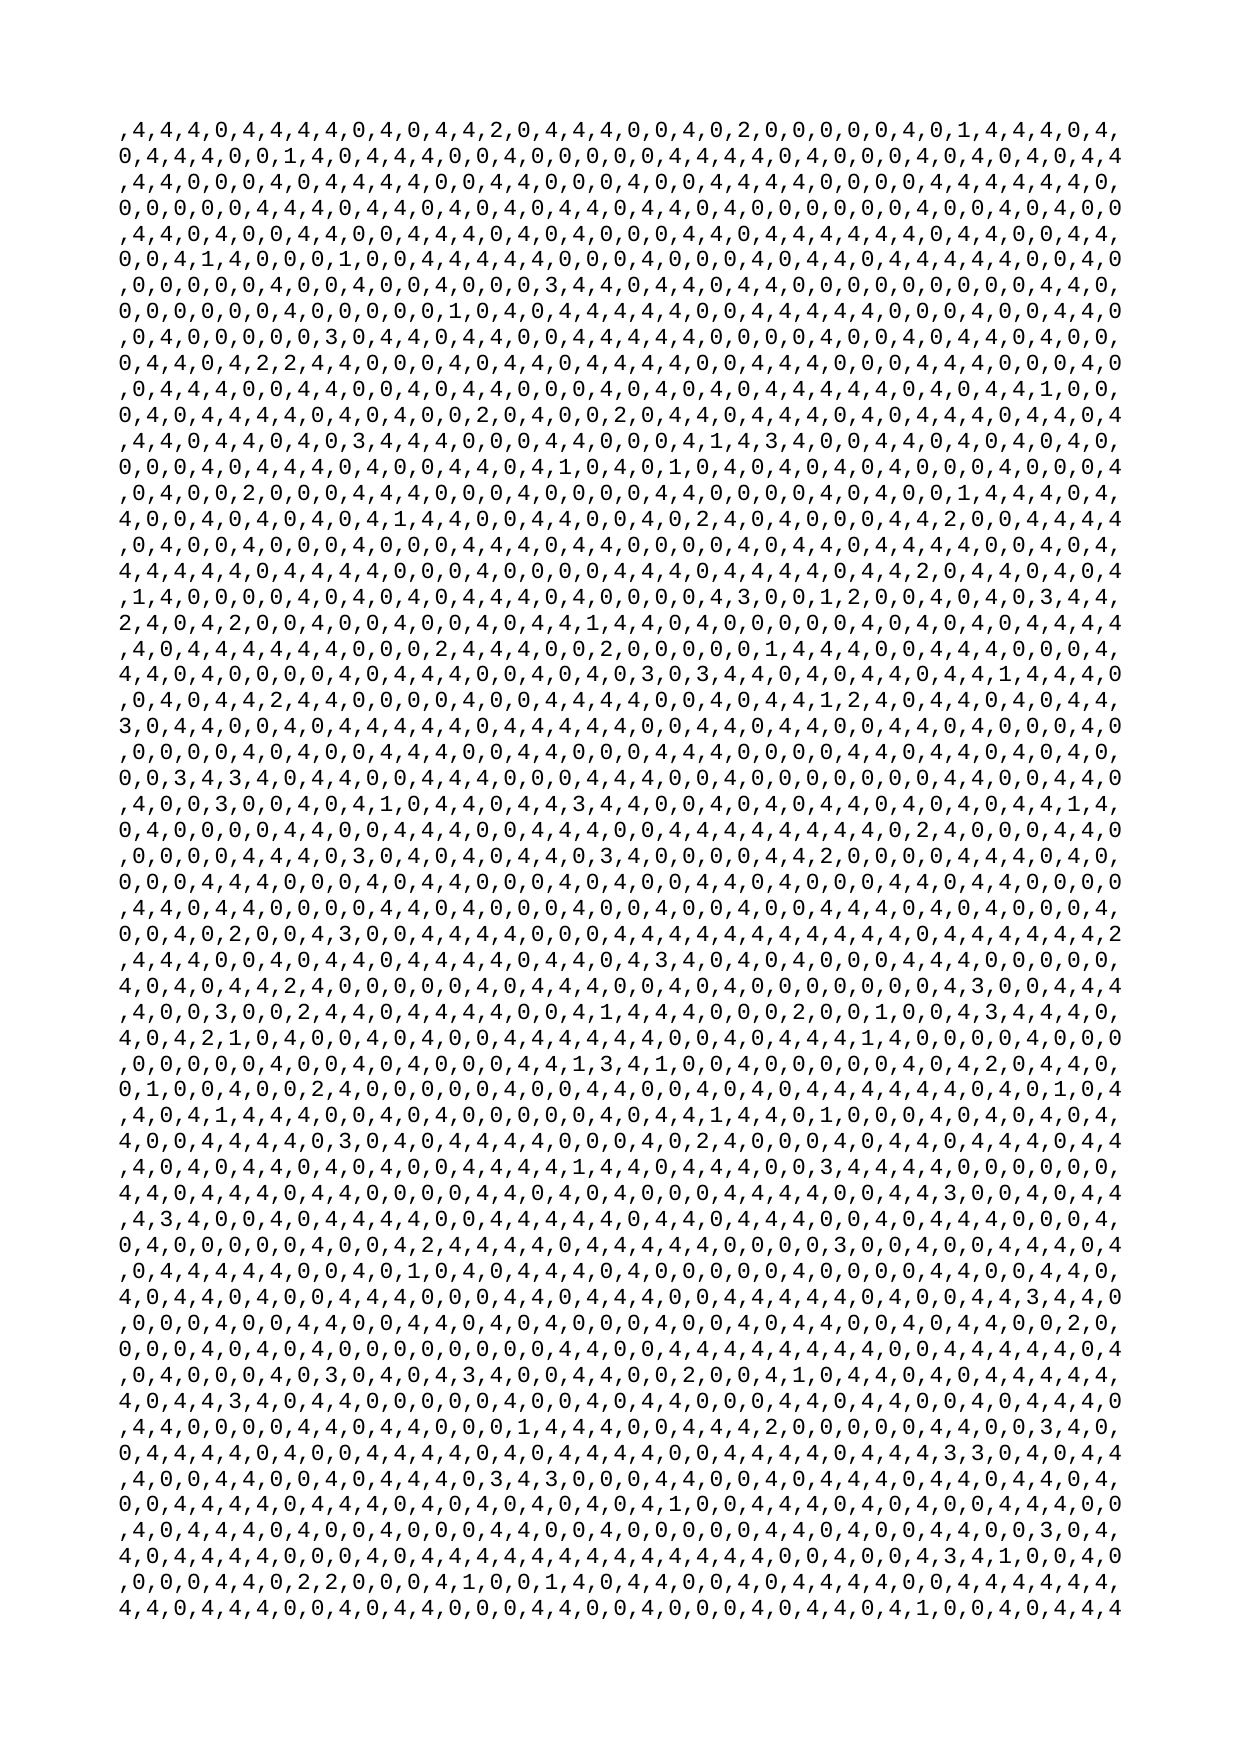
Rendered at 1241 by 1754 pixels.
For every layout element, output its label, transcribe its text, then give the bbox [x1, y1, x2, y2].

text ,4,4,4,0,4,4,4,4,0,4,0,4,4,2,0,4,4,4,0,0,4,0,2,0,0,0,0,0,4,0,1,4,4,4,0,4,0,4,4,4,0,0,1,4,0,4,4,4,0,0,4,0,0,0,0,0,4,4,4,4,0,4,0,0,0,4,0,4,0,4,0,4,4,4,4,0,0,0,4,0,4,4,4,4,0,0,4,4,0,0,0,4,0,0,4,4,4,4,0,0,0,0,4,4,4,4,4,4,0,0,0,0,0,0,4,4,4,0,4,4,0,4,0,4,0,4,4,0,4,4,0,4,0,0,0,0,0,0,4,0,0,4,0,4,0,0,4,4,0,4,0,0,4,4,0,0,4,4,4,0,4,0,4,0,0,0,4,4,0,4,4,4,4,4,4,0,4,4,0,0,4,4,0,0,4,1,4,0,0,0,1,0,0,4,4,4,4,4,0,0,0,4,0,0,0,4,0,4,4,0,4,4,4,4,4,0,0,4,0,0,0,0,0,0,4,0,0,4,0,0,4,0,0,0,3,4,4,0,4,4,0,4,4,0,0,0,0,0,0,0,0,0,4,4,0,0,0,0,0,0,0,4,0,0,0,0,0,1,0,4,0,4,4,4,4,4,0,0,4,4,4,4,4,0,0,0,4,0,0,4,4,0,0,4,0,0,0,0,0,3,0,4,4,0,4,4,0,0,4,4,4,4,4,0,0,0,0,4,0,0,4,0,4,4,0,4,0,0,0,4,4,0,4,2,2,4,4,0,0,0,4,0,4,4,0,4,4,4,4,0,0,4,4,4,0,0,0,4,4,4,0,0,0,4,0,0,4,4,4,0,0,4,4,0,0,4,0,4,4,0,0,0,4,0,4,0,4,0,4,4,4,4,4,0,4,0,4,4,1,0,0,0,4,0,4,4,4,4,0,4,0,4,0,0,2,0,4,0,0,2,0,4,4,0,4,4,4,0,4,0,4,4,4,0,4,4,0,4,4,4,0,4,4,0,4,0,3,4,4,4,0,0,0,4,4,0,0,0,4,1,4,3,4,0,0,4,4,0,4,0,4,0,4,0,0,0,0,4,0,4,4,4,0,4,0,0,4,4,0,4,1,0,4,0,1,0,4,0,4,0,4,0,4,0,0,0,4,0,0,0,4,0,4,0,0,2,0,0,0,4,4,4,0,0,0,4,0,0,0,0,4,4,0,0,0,0,4,0,4,0,0,1,4,4,4,0,4,4,0,0,4,0,4,0,4,0,4,1,4,4,0,0,4,4,0,0,4,0,2,4,0,4,0,0,0,4,4,2,0,0,4,4,4,4,0,4,0,0,4,0,0,0,4,0,0,0,4,4,4,0,4,4,0,0,0,0,4,0,4,4,0,4,4,4,4,0,0,4,0,4,4,4,4,4,4,0,4,4,4,4,0,0,0,4,0,0,0,0,4,4,4,0,4,4,4,4,0,4,4,2,0,4,4,0,4,0,4,1,4,0,0,0,0,4,0,4,0,4,0,4,4,4,0,4,0,0,0,0,4,3,0,0,1,2,0,0,4,0,4,0,3,4,4,2,4,0,4,2,0,0,4,0,0,4,0,0,4,0,4,4,1,4,4,0,4,0,0,0,0,0,4,0,4,0,4,0,4,4,4,4,4,0,4,4,4,4,4,4,0,0,0,2,4,4,4,0,0,2,0,0,0,0,0,1,4,4,4,0,0,4,4,4,0,0,0,4,4,4,0,4,0,0,0,0,4,0,4,4,4,0,0,4,0,4,0,3,0,3,4,4,0,4,0,4,4,0,4,4,1,4,4,4,0,0,4,0,4,4,2,4,4,0,0,0,0,4,0,0,4,4,4,4,0,0,4,0,4,4,1,2,4,0,4,4,0,4,0,4,4,3,0,4,4,0,0,4,0,4,4,4,4,4,0,4,4,4,4,4,0,0,4,4,0,4,4,0,0,4,4,0,4,0,0,0,4,0,0,0,0,0,4,0,4,0,0,4,4,4,0,0,4,4,0,0,0,4,4,4,0,0,0,0,4,4,0,4,4,0,4,0,4,0,0,0,3,4,3,4,0,4,4,0,0,4,4,4,0,0,0,4,4,4,0,0,4,0,0,0,0,0,0,0,4,4,0,0,4,4,0,4,0,0,3,0,0,4,0,4,1,0,4,4,0,4,4,3,4,4,0,0,4,0,4,0,4,4,0,4,0,4,0,4,4,1,4,0,4,0,0,0,0,4,4,0,0,4,4,4,0,0,4,4,4,0,0,4,4,4,4,4,4,4,4,0,2,4,0,0,0,4,4,0,0,0,0,0,4,4,4,0,3,0,4,0,4,0,4,4,0,3,4,0,0,0,0,4,4,2,0,0,0,0,4,4,4,0,4,0,0,0,0,4,4,4,0,0,0,4,0,4,4,0,0,0,4,0,4,0,0,4,4,0,4,0,0,0,4,4,0,4,4,0,0,0,0,4,4,0,4,4,0,0,0,0,4,4,0,4,0,0,0,4,0,0,4,0,0,4,0,0,4,4,4,0,4,0,4,0,0,0,4,0,0,4,0,2,0,0,4,3,0,0,4,4,4,4,0,0,0,4,4,4,4,4,4,4,4,4,4,4,0,4,4,4,4,4,4,2,4,4,4,0,0,4,0,4,4,0,4,4,4,4,0,4,4,0,4,3,4,0,4,0,4,0,0,0,4,4,4,0,0,0,0,0,4,0,4,0,4,4,2,4,0,0,0,0,0,4,0,4,4,4,0,0,4,0,4,0,0,0,0,0,0,0,4,3,0,0,4,4,4,4,0,0,3,0,0,2,4,4,0,4,4,4,4,0,0,4,1,4,4,4,0,0,0,2,0,0,1,0,0,4,3,4,4,4,0,4,0,4,2,1,0,4,0,0,4,0,4,0,0,4,4,4,4,4,4,0,0,4,0,4,4,4,1,4,0,0,0,0,4,0,0,0,0,0,0,0,0,4,0,0,4,0,4,0,0,0,4,4,1,3,4,1,0,0,4,0,0,0,0,0,4,0,4,2,0,4,4,0,0,1,0,0,4,0,0,2,4,0,0,0,0,0,4,0,0,4,4,0,0,4,0,4,0,4,4,4,4,4,4,0,4,0,1,0,4,4,0,4,1,4,4,4,0,0,4,0,4,0,0,0,0,0,4,0,4,4,1,4,4,0,1,0,0,0,4,0,4,0,4,0,4,4,0,0,4,4,4,4,0,3,0,4,0,4,4,4,4,0,0,0,4,0,2,4,0,0,0,4,0,4,4,0,4,4,4,0,4,4,4,0,4,0,4,4,0,4,0,4,0,0,4,4,4,4,1,4,4,0,4,4,4,0,0,3,4,4,4,4,0,0,0,0,0,0,4,4,0,4,4,4,0,4,4,0,0,0,0,4,4,0,4,0,4,0,0,0,4,4,4,4,0,0,4,4,3,0,0,4,0,4,4,4,3,4,0,0,4,0,4,4,4,4,0,0,4,4,4,4,4,0,4,4,0,4,4,4,0,0,4,0,4,4,4,0,0,0,4,0,4,0,0,0,0,0,4,0,0,4,2,4,4,4,4,0,4,4,4,4,4,0,0,0,0,3,0,0,4,0,0,4,4,4,0,4,0,4,4,4,4,4,0,0,4,0,1,0,4,0,4,4,4,0,4,0,0,0,0,0,4,0,0,0,0,4,4,0,0,4,4,0,4,0,4,4,0,4,0,0,4,4,4,0,0,0,4,4,0,4,4,4,0,0,4,4,4,4,4,0,4,0,0,4,4,3,4,4,0,0,0,0,4,0,0,4,4,0,0,4,4,0,4,0,4,0,0,0,4,0,0,4,0,4,4,0,0,4,0,4,4,0,0,2,0,0,0,0,4,0,4,0,4,0,0,0,0,0,0,0,0,4,4,0,0,4,4,4,4,4,4,4,4,0,0,4,4,4,4,4,0,4,0,4,0,0,0,4,0,3,0,4,0,4,3,4,0,0,4,4,0,0,2,0,0,4,1,0,4,4,0,4,0,4,4,4,4,4,4,0,4,4,3,4,0,4,4,0,0,0,0,0,4,0,0,4,0,4,4,0,0,0,4,4,0,4,4,0,0,4,0,4,4,4,0,4,4,0,0,0,0,4,4,0,4,4,0,0,0,1,4,4,4,0,0,4,4,4,2,0,0,0,0,0,4,4,0,0,3,4,0,0,4,4,4,4,0,4,0,0,4,4,4,4,0,4,0,4,4,4,4,0,0,4,4,4,4,0,4,4,4,3,3,0,4,0,4,4,4,0,0,4,4,0,0,4,0,4,4,4,0,3,4,3,0,0,0,4,4,0,0,4,0,4,4,4,0,4,4,0,4,4,0,4,0,0,4,4,4,4,0,4,4,4,0,4,0,4,0,4,0,4,0,4,1,0,0,4,4,4,0,4,0,4,0,0,4,4,4,0,0,4,0,4,4,4,0,4,0,0,4,0,0,0,4,4,0,0,4,0,0,0,0,0,4,4,0,4,0,0,4,4,0,0,3,0,4,4,0,4,4,4,4,0,0,0,4,0,4,4,4,4,4,4,4,4,4,4,4,4,4,0,0,4,0,0,4,3,4,1,0,0,4,0,0,0,0,4,4,0,2,2,0,0,0,4,1,0,0,1,4,0,4,4,0,0,4,0,4,4,4,4,0,0,4,4,4,4,4,4,4,4,0,4,4,4,0,0,4,0,4,4,0,0,0,4,4,0,0,4,0,0,0,4,0,4,4,0,4,1,0,0,4,0,4,4,4 [118, 118, 1122, 1622]
